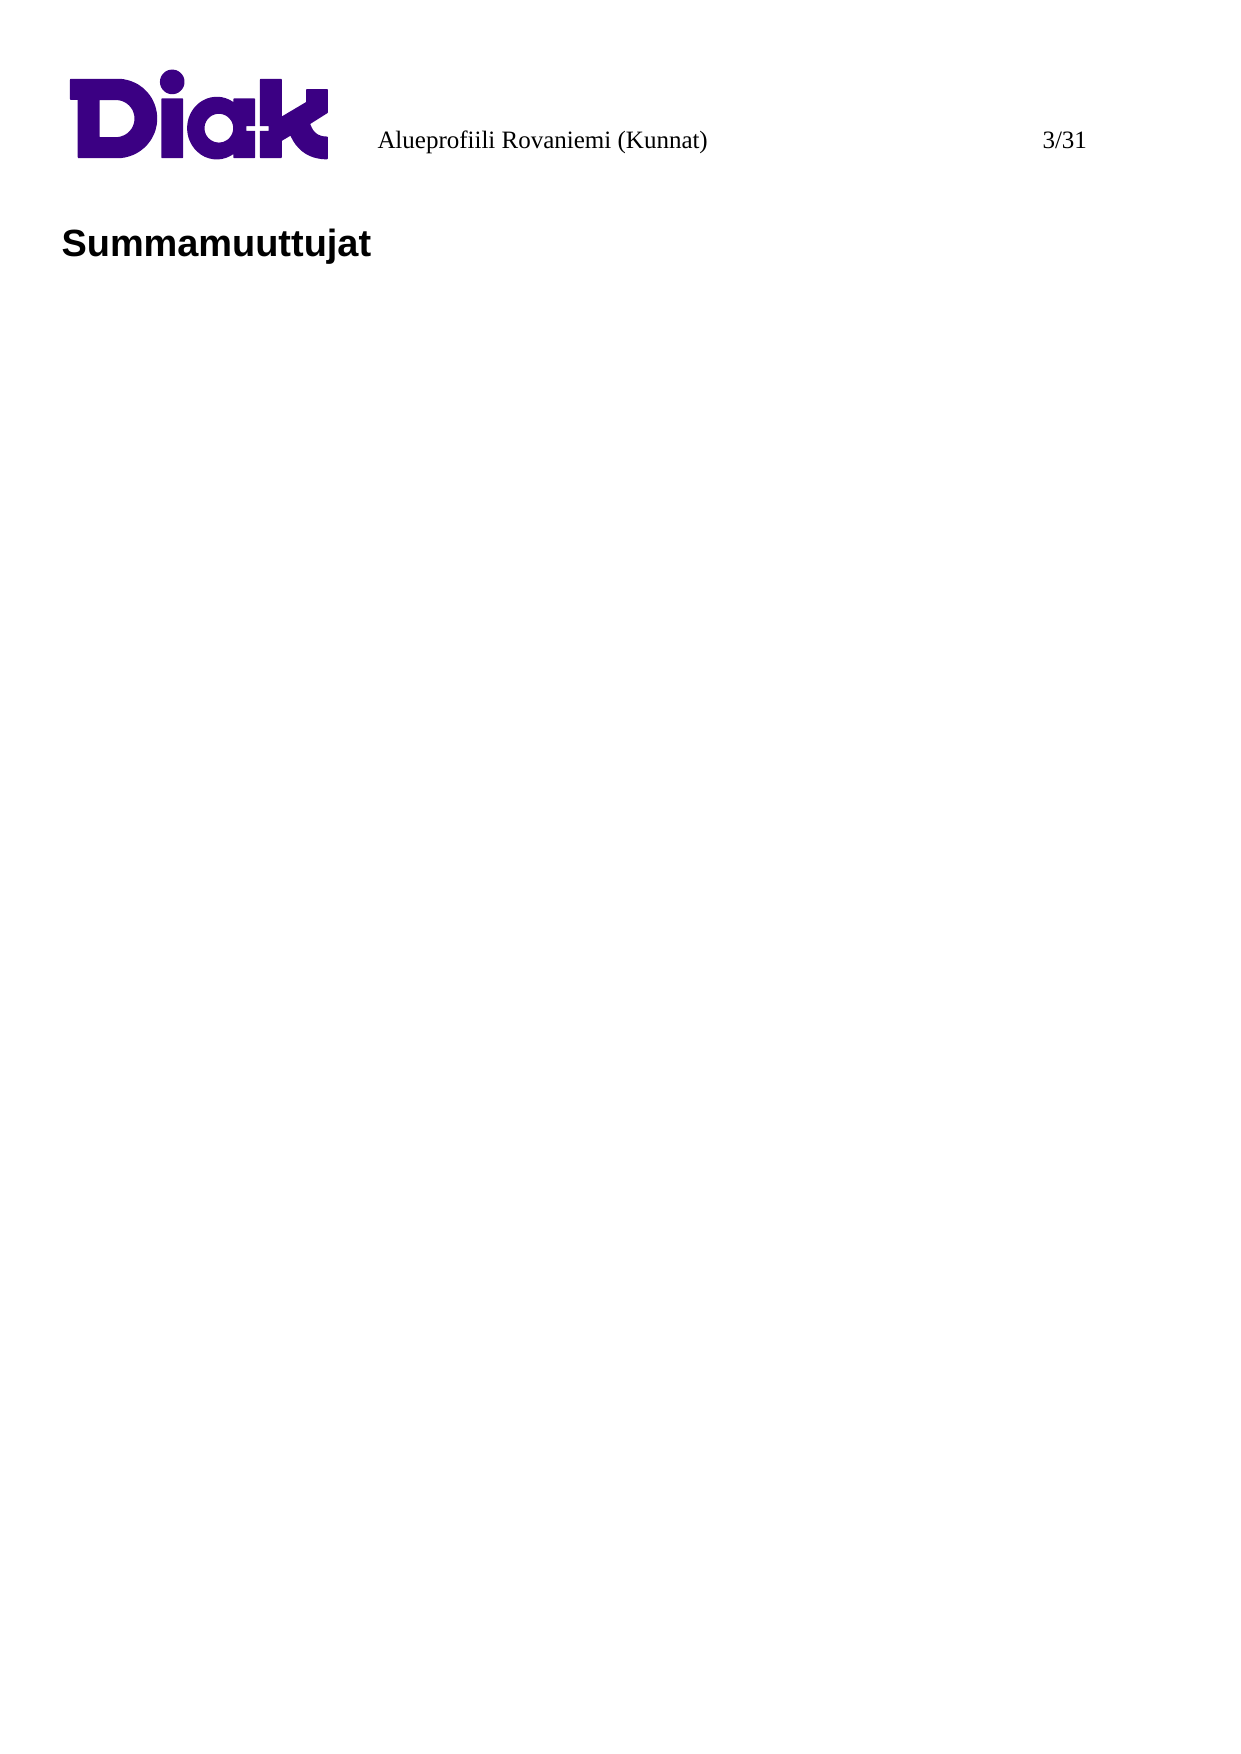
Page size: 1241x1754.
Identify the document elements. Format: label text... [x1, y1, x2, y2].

subtitle Summamuuttujat [61, 221, 1179, 265]
